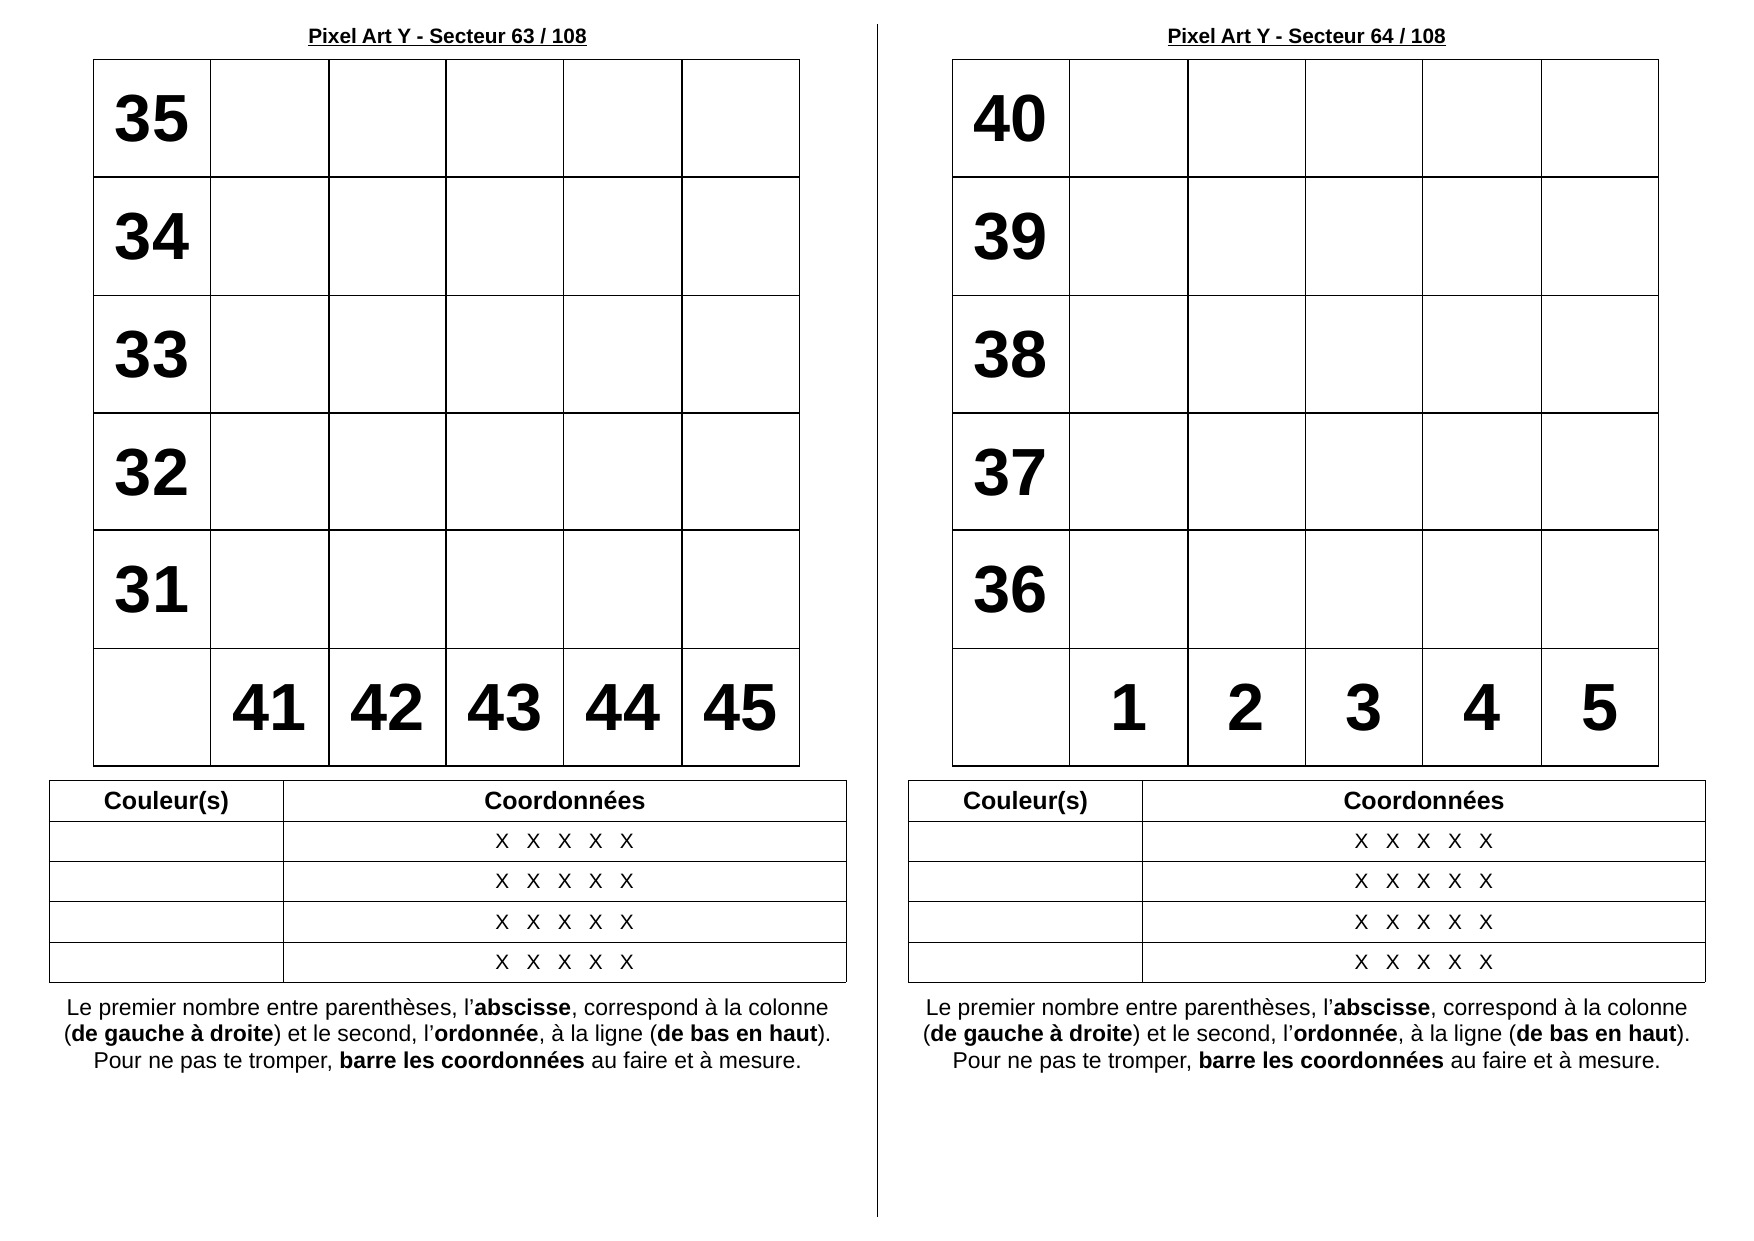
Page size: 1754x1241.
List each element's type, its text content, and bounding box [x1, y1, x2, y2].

table_cell [909, 862, 1142, 901]
text (de gauche à droite) et le second, l’ordonnée, à la ligne (de bas en haut). [24, 1020, 871, 1047]
text Pixel Art Y - Secteur 64 / 108 [883, 24, 1730, 48]
text Le premier nombre entre parenthèses, l’abscisse, correspond à la colonne [24, 994, 871, 1020]
table_cell [909, 822, 1142, 861]
table_cell [50, 902, 283, 942]
table_cell X X X X X [284, 902, 846, 942]
text (de gauche à droite) et le second, l’ordonnée, à la ligne (de bas en haut). [883, 1020, 1730, 1047]
table_cell [50, 862, 283, 901]
table_cell [50, 822, 283, 861]
table_cell X X X X X [1143, 822, 1705, 861]
table_cell [909, 943, 1142, 982]
text Le premier nombre entre parenthèses, l’abscisse, correspond à la colonne [883, 994, 1730, 1020]
table_cell [909, 902, 1142, 942]
table_cell X X X X X [284, 943, 846, 982]
table_cell X X X X X [1143, 902, 1705, 942]
table_cell X X X X X [284, 822, 846, 861]
text Pour ne pas te tromper, barre les coordonnées au faire et à mesure. [24, 1047, 871, 1073]
table_header Couleur(s) [50, 781, 283, 821]
table_header Coordonnées [1143, 781, 1705, 821]
text Pour ne pas te tromper, barre les coordonnées au faire et à mesure. [883, 1047, 1730, 1073]
table_header Coordonnées [284, 781, 846, 821]
table_header Couleur(s) [909, 781, 1142, 821]
table_cell [50, 943, 283, 982]
table_cell X X X X X [284, 862, 846, 901]
table_cell X X X X X [1143, 862, 1705, 901]
text Pixel Art Y - Secteur 63 / 108 [24, 24, 871, 48]
table_cell X X X X X [1143, 943, 1705, 982]
